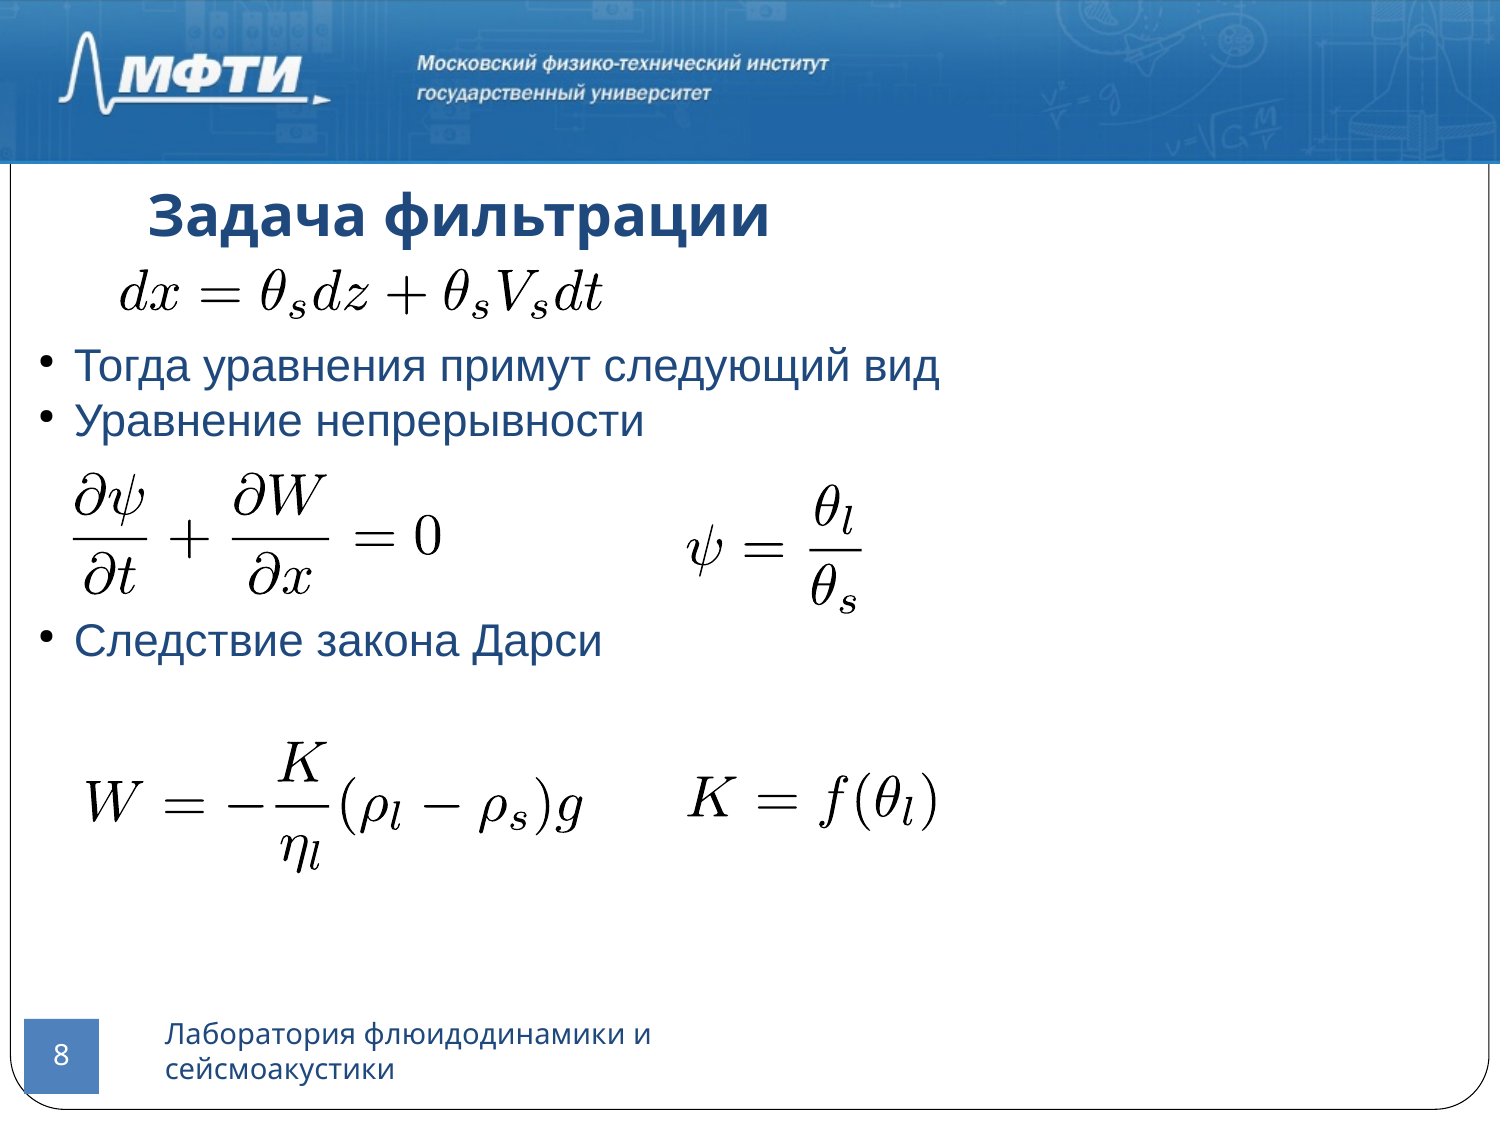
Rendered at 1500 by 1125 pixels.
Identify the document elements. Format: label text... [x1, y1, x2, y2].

text_box Тогда уравнения примут следующий вид Уравнение непрерывности Следствие закона Дарси [23, 328, 1347, 839]
text_box Лаборатория флюидодинамики и сейсмоакустики [150, 1012, 880, 1088]
text_box [82, 741, 585, 874]
text_box [118, 268, 605, 319]
text_box [685, 484, 862, 614]
text_box [685, 772, 942, 831]
text_box Задача фильтрации [147, 160, 1425, 265]
text_box [72, 472, 443, 595]
text_box [24, 1018, 99, 1094]
picture [0, 0, 1500, 164]
